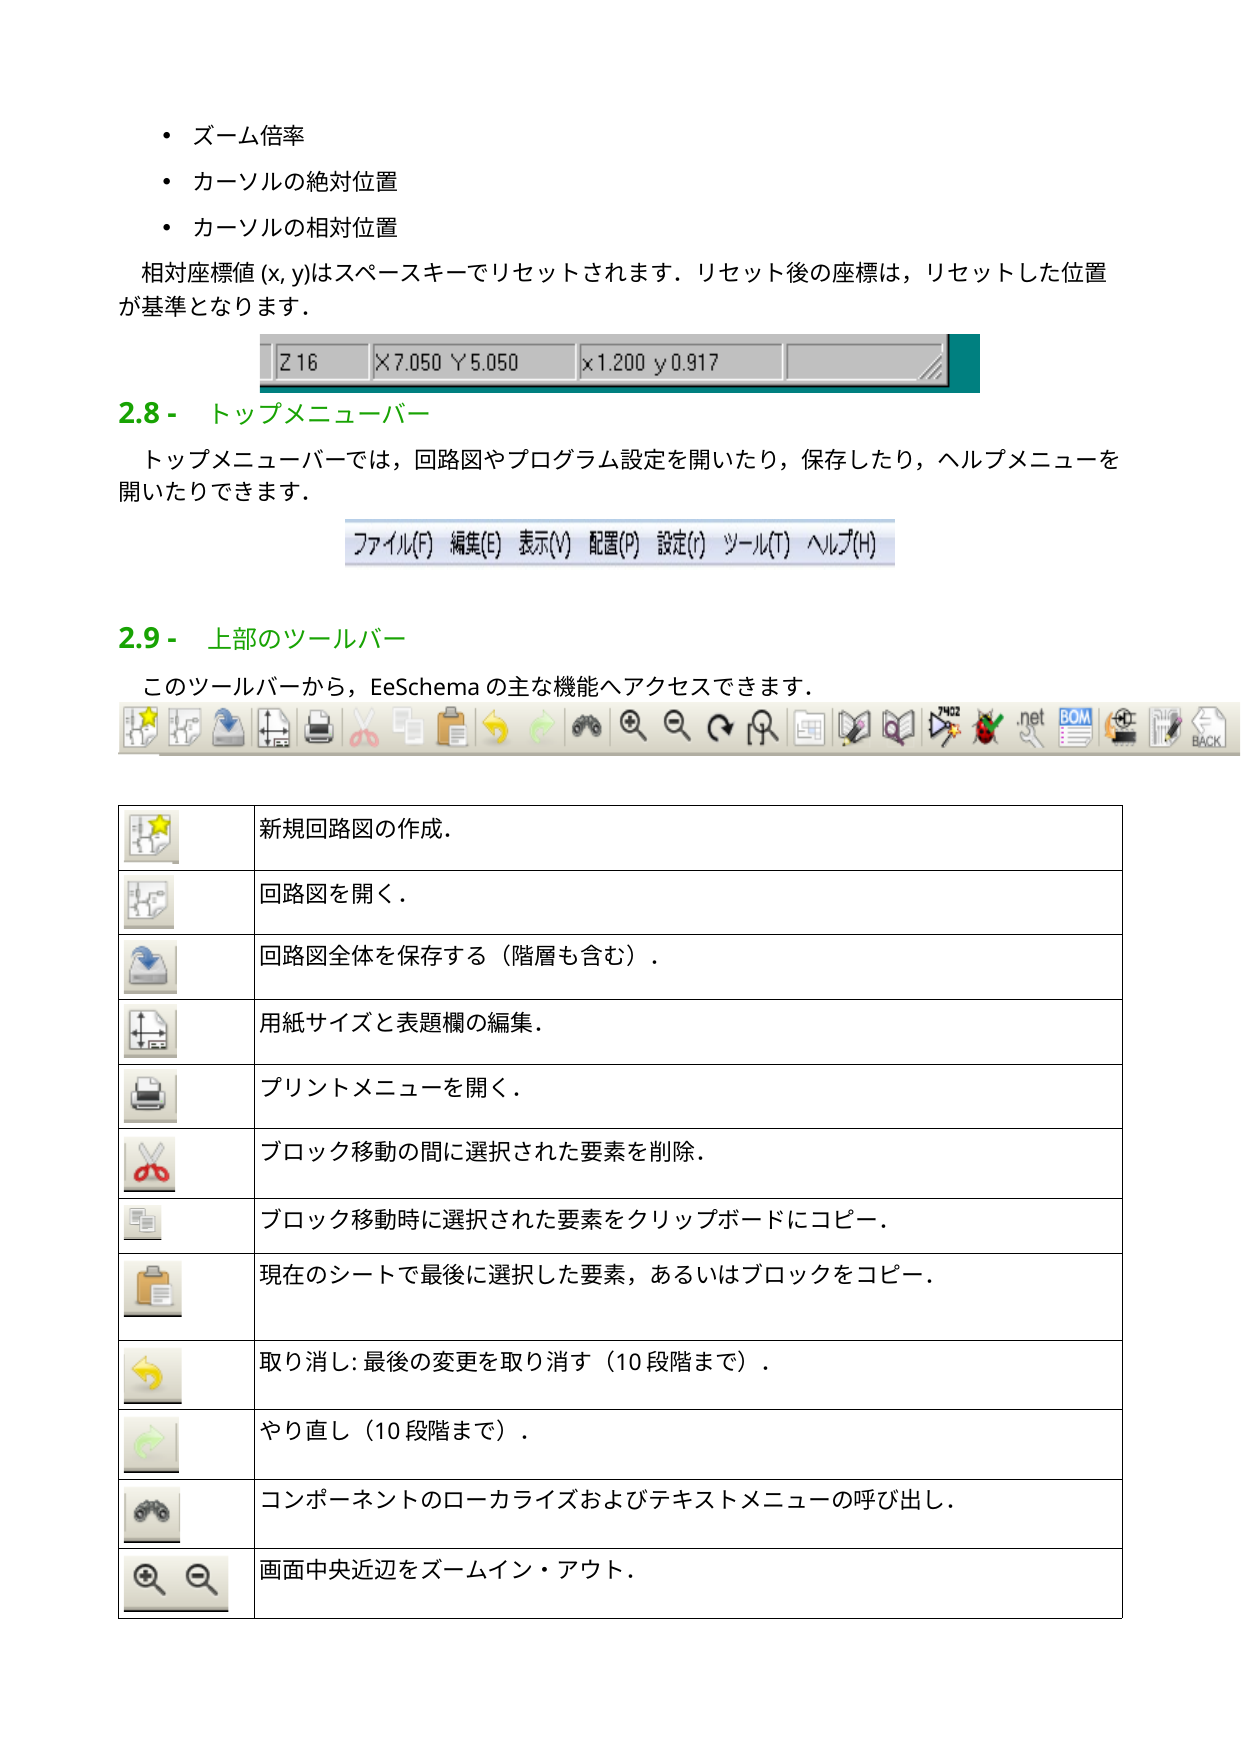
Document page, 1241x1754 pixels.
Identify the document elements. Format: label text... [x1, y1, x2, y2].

table_cell 回路図を開く． [255, 871, 1122, 934]
picture [123, 1258, 182, 1317]
picture [123, 1203, 162, 1240]
table_header 新規回路図の作成． [255, 806, 1122, 869]
picture [123, 1004, 177, 1058]
picture [123, 810, 179, 864]
table_cell [119, 1549, 254, 1618]
table_cell 画面中央近辺をズームイン・アウト． [255, 1549, 1122, 1618]
picture [123, 1553, 229, 1612]
table_cell [119, 1000, 254, 1064]
table_cell 取り消し: 最後の変更を取り消す（10段階まで）． [255, 1341, 1122, 1409]
text 相対座標値 (x, y)はスペースキーでリセットされます．リセット後の座標は，リセットした位置が基準となります． [118, 255, 1122, 322]
table_cell [119, 1410, 254, 1479]
table_cell やり直し（10段階まで）． [255, 1410, 1122, 1479]
table_cell [119, 1129, 254, 1198]
table_cell 現在のシートで最後に選択した要素，あるいはブロックをコピー． [255, 1254, 1122, 1340]
subtitle トップメニューバー [118, 357, 1122, 432]
picture [123, 1484, 181, 1543]
picture [345, 519, 895, 570]
subtitle 上部のツールバー [118, 617, 1122, 657]
text トップメニューバーでは，回路図やプログラム設定を開いたり，保存したり，ヘルプメニューを開いたりできます． [118, 444, 1122, 507]
table_cell 回路図全体を保存する（階層も含む）． [255, 935, 1122, 999]
table_header [119, 806, 254, 869]
picture [123, 1345, 182, 1404]
list ズーム倍率 [162, 118, 1122, 151]
table_cell 用紙サイズと表題欄の編集． [255, 1000, 1122, 1064]
table_cell [119, 1065, 254, 1128]
picture [123, 875, 174, 929]
table_cell [119, 1199, 254, 1253]
picture [123, 940, 177, 994]
list カーソルの絶対位置 [162, 164, 1122, 197]
list カーソルの相対位置 [162, 209, 1122, 243]
text このツールバーから，EeSchemaの主な機能へアクセスできます． [118, 669, 1122, 702]
table_cell ブロック移動の間に選択された要素を削除． [255, 1129, 1122, 1198]
picture [123, 1415, 179, 1473]
table_cell [119, 871, 254, 934]
table_cell ブロック移動時に選択された要素をクリップボードにコピー． [255, 1199, 1122, 1253]
table_cell [119, 1480, 254, 1548]
picture [118, 702, 1241, 756]
picture [123, 1069, 177, 1123]
table_cell [119, 935, 254, 999]
table_cell プリントメニューを開く． [255, 1065, 1122, 1128]
table_cell コンポーネントのローカライズおよびテキストメニューの呼び出し． [255, 1480, 1122, 1548]
table_cell [119, 1254, 254, 1340]
picture [123, 1134, 176, 1192]
table_cell [119, 1341, 254, 1409]
